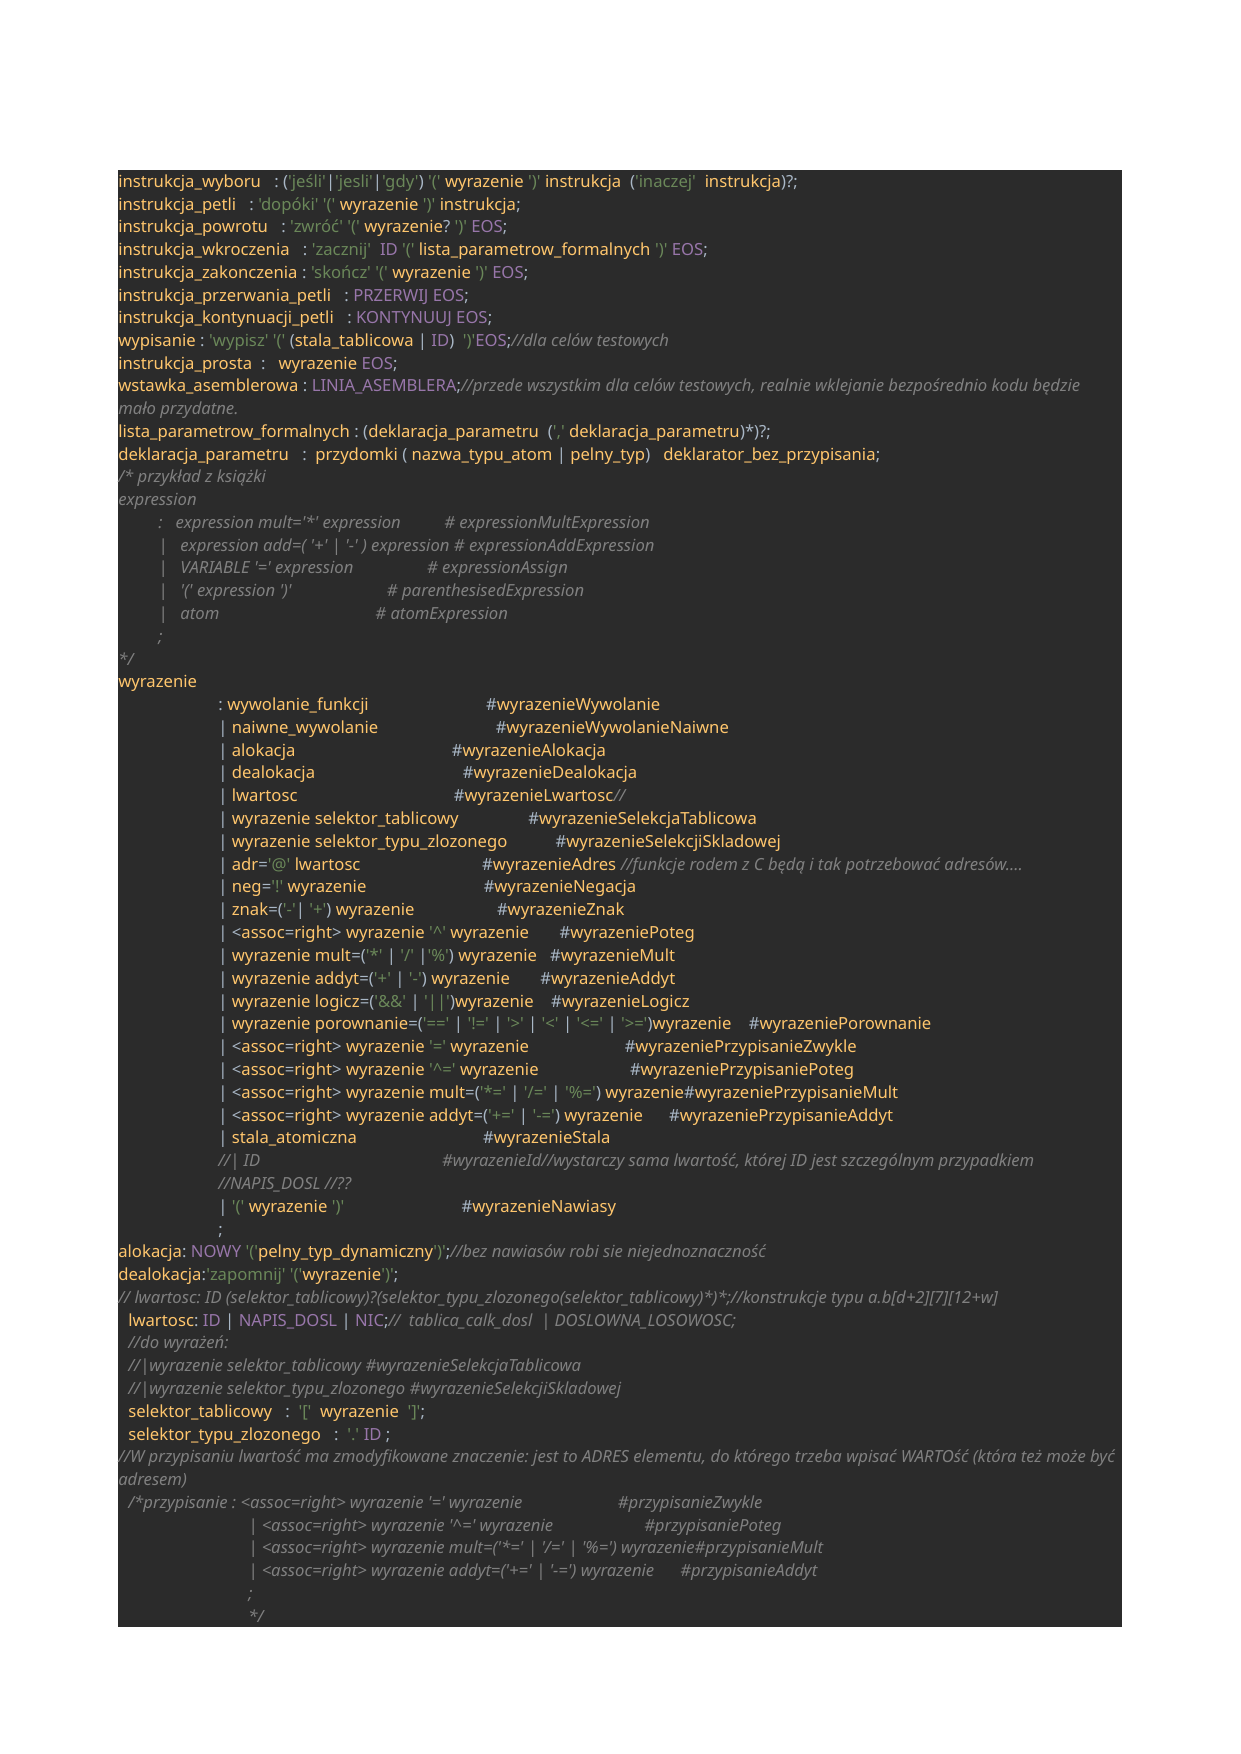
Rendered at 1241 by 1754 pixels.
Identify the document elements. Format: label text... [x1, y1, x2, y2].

text | '(' wyrazenie ')' #wyrazenieNawiasy [118, 1194, 1122, 1217]
text alokacja: NOWY '('pelny_typ_dynamiczny')';//bez nawiasów robi sie niejednoznaczność [118, 1240, 1122, 1263]
text lista_parametrow_formalnych : (deklaracja_parametru (',' deklaracja_parametru)*)?; [118, 419, 1122, 442]
text | <assoc=right> wyrazenie '^=' wyrazenie #wyrazeniePrzypisaniePoteg [118, 1058, 1122, 1080]
text | <assoc=right> wyrazenie '^=' wyrazenie #przypisaniePoteg [118, 1513, 1122, 1536]
text | VARIABLE '=' expression # expressionAssign [118, 556, 1122, 579]
text */ [118, 647, 1122, 670]
text : wywolanie_funkcji #wyrazenieWywolanie [118, 693, 1122, 715]
text // lwartosc: ID (selektor_tablicowy)?(selektor_typu_zlozonego(selektor_tablicowy)*)*;//konstrukcje typu a.b[d+2][7][12+w] [118, 1286, 1122, 1308]
text | wyrazenie porownanie=('==' | '!=' | '>' | '<' | '<=' | '>=')wyrazenie #wyrazeniePorownanie [118, 1012, 1122, 1035]
text | expression add=( '+' | '-' ) expression # expressionAddExpression [118, 533, 1122, 556]
text /* przykład z książki [118, 465, 1122, 488]
text wstawka_asemblerowa : LINIA_ASEMBLERA;//przede wszystkim dla celów testowych, realnie wklejanie bezpośrednio kodu będzie mało przydatne. [118, 374, 1122, 419]
text /*przypisanie : <assoc=right> wyrazenie '=' wyrazenie #przypisanieZwykle [118, 1491, 1122, 1513]
text selektor_tablicowy : '[' wyrazenie ']'; [118, 1399, 1122, 1422]
text | wyrazenie mult=('*' | '/' |'%') wyrazenie #wyrazenieMult [118, 943, 1122, 966]
text */ [118, 1604, 1122, 1627]
text : expression mult='*' expression # expressionMultExpression [118, 510, 1122, 533]
text instrukcja_wkroczenia : 'zacznij' ID '(' lista_parametrow_formalnych ')' EOS; [118, 238, 1122, 261]
text //|wyrazenie selektor_tablicowy #wyrazenieSelekcjaTablicowa [118, 1354, 1122, 1377]
text | wyrazenie selektor_typu_zlozonego #wyrazenieSelekcjiSkladowej [118, 829, 1122, 852]
text wyrazenie [118, 670, 1122, 693]
text ; [118, 1217, 1122, 1240]
text | stala_atomiczna #wyrazenieStala [118, 1126, 1122, 1149]
text | <assoc=right> wyrazenie '=' wyrazenie #wyrazeniePrzypisanieZwykle [118, 1035, 1122, 1058]
text | wyrazenie addyt=('+' | '-') wyrazenie #wyrazenieAddyt [118, 966, 1122, 989]
text selektor_typu_zlozonego : '.' ID ; [118, 1422, 1122, 1445]
text lwartosc: ID | NAPIS_DOSL | NIC;// tablica_calk_dosl | DOSLOWNA_LOSOWOSC; [118, 1308, 1122, 1331]
text wypisanie : 'wypisz' '(' (stala_tablicowa | ID) ')'EOS;//dla celów testowych [118, 329, 1122, 351]
text instrukcja_petli : 'dopóki' '(' wyrazenie ')' instrukcja; [118, 192, 1122, 215]
text //| ID #wyrazenieId//wystarczy sama lwartość, której ID jest szczególnym przypadkiem [118, 1149, 1122, 1172]
text instrukcja_powrotu : 'zwróć' '(' wyrazenie? ')' EOS; [118, 215, 1122, 238]
text //|wyrazenie selektor_typu_zlozonego #wyrazenieSelekcjiSkladowej [118, 1377, 1122, 1399]
text | <assoc=right> wyrazenie addyt=('+=' | '-=') wyrazenie #przypisanieAddyt [118, 1559, 1122, 1582]
text | <assoc=right> wyrazenie '^' wyrazenie #wyrazeniePoteg [118, 921, 1122, 943]
text instrukcja_przerwania_petli : PRZERWIJ EOS; [118, 283, 1122, 306]
text ; [118, 624, 1122, 647]
text //W przypisaniu lwartość ma zmodyfikowane znaczenie: jest to ADRES elementu, do którego trzeba wpisać WARTOść (która też może być adresem) [118, 1445, 1122, 1491]
text | atom # atomExpression [118, 602, 1122, 624]
text | <assoc=right> wyrazenie mult=('*=' | '/=' | '%=') wyrazenie#przypisanieMult [118, 1536, 1122, 1559]
text | neg='!' wyrazenie #wyrazenieNegacja [118, 875, 1122, 898]
text deklaracja_parametru : przydomki ( nazwa_typu_atom | pelny_typ) deklarator_bez_przypisania; [118, 442, 1122, 465]
text | lwartosc #wyrazenieLwartosc// [118, 784, 1122, 807]
text | wyrazenie logicz=('&&' | '||')wyrazenie #wyrazenieLogicz [118, 989, 1122, 1012]
text dealokacja:'zapomnij' '('wyrazenie')'; [118, 1263, 1122, 1286]
text | <assoc=right> wyrazenie mult=('*=' | '/=' | '%=') wyrazenie#wyrazeniePrzypisanieMult [118, 1080, 1122, 1103]
text //do wyrażeń: [118, 1331, 1122, 1354]
text instrukcja_prosta : wyrazenie EOS; [118, 351, 1122, 374]
text instrukcja_kontynuacji_petli : KONTYNUUJ EOS; [118, 306, 1122, 329]
text //NAPIS_DOSL //?? [118, 1172, 1122, 1194]
text | naiwne_wywolanie #wyrazenieWywolanieNaiwne [118, 715, 1122, 738]
text | '(' expression ')' # parenthesisedExpression [118, 579, 1122, 602]
text | znak=('-'| '+') wyrazenie #wyrazenieZnak [118, 898, 1122, 921]
text | <assoc=right> wyrazenie addyt=('+=' | '-=') wyrazenie #wyrazeniePrzypisanieAddyt [118, 1103, 1122, 1126]
text | dealokacja #wyrazenieDealokacja [118, 761, 1122, 784]
text ; [118, 1582, 1122, 1604]
text instrukcja_zakonczenia : 'skończ' '(' wyrazenie ')' EOS; [118, 261, 1122, 283]
text instrukcja_wyboru : ('jeśli'|'jesli'|'gdy') '(' wyrazenie ')' instrukcja ('inaczej' instrukcja)?; [118, 170, 1122, 192]
text | wyrazenie selektor_tablicowy #wyrazenieSelekcjaTablicowa [118, 807, 1122, 829]
text expression [118, 488, 1122, 510]
text | adr='@' lwartosc #wyrazenieAdres //funkcje rodem z C będą i tak potrzebować adresów.... [118, 852, 1122, 875]
text | alokacja #wyrazenieAlokacja [118, 738, 1122, 761]
